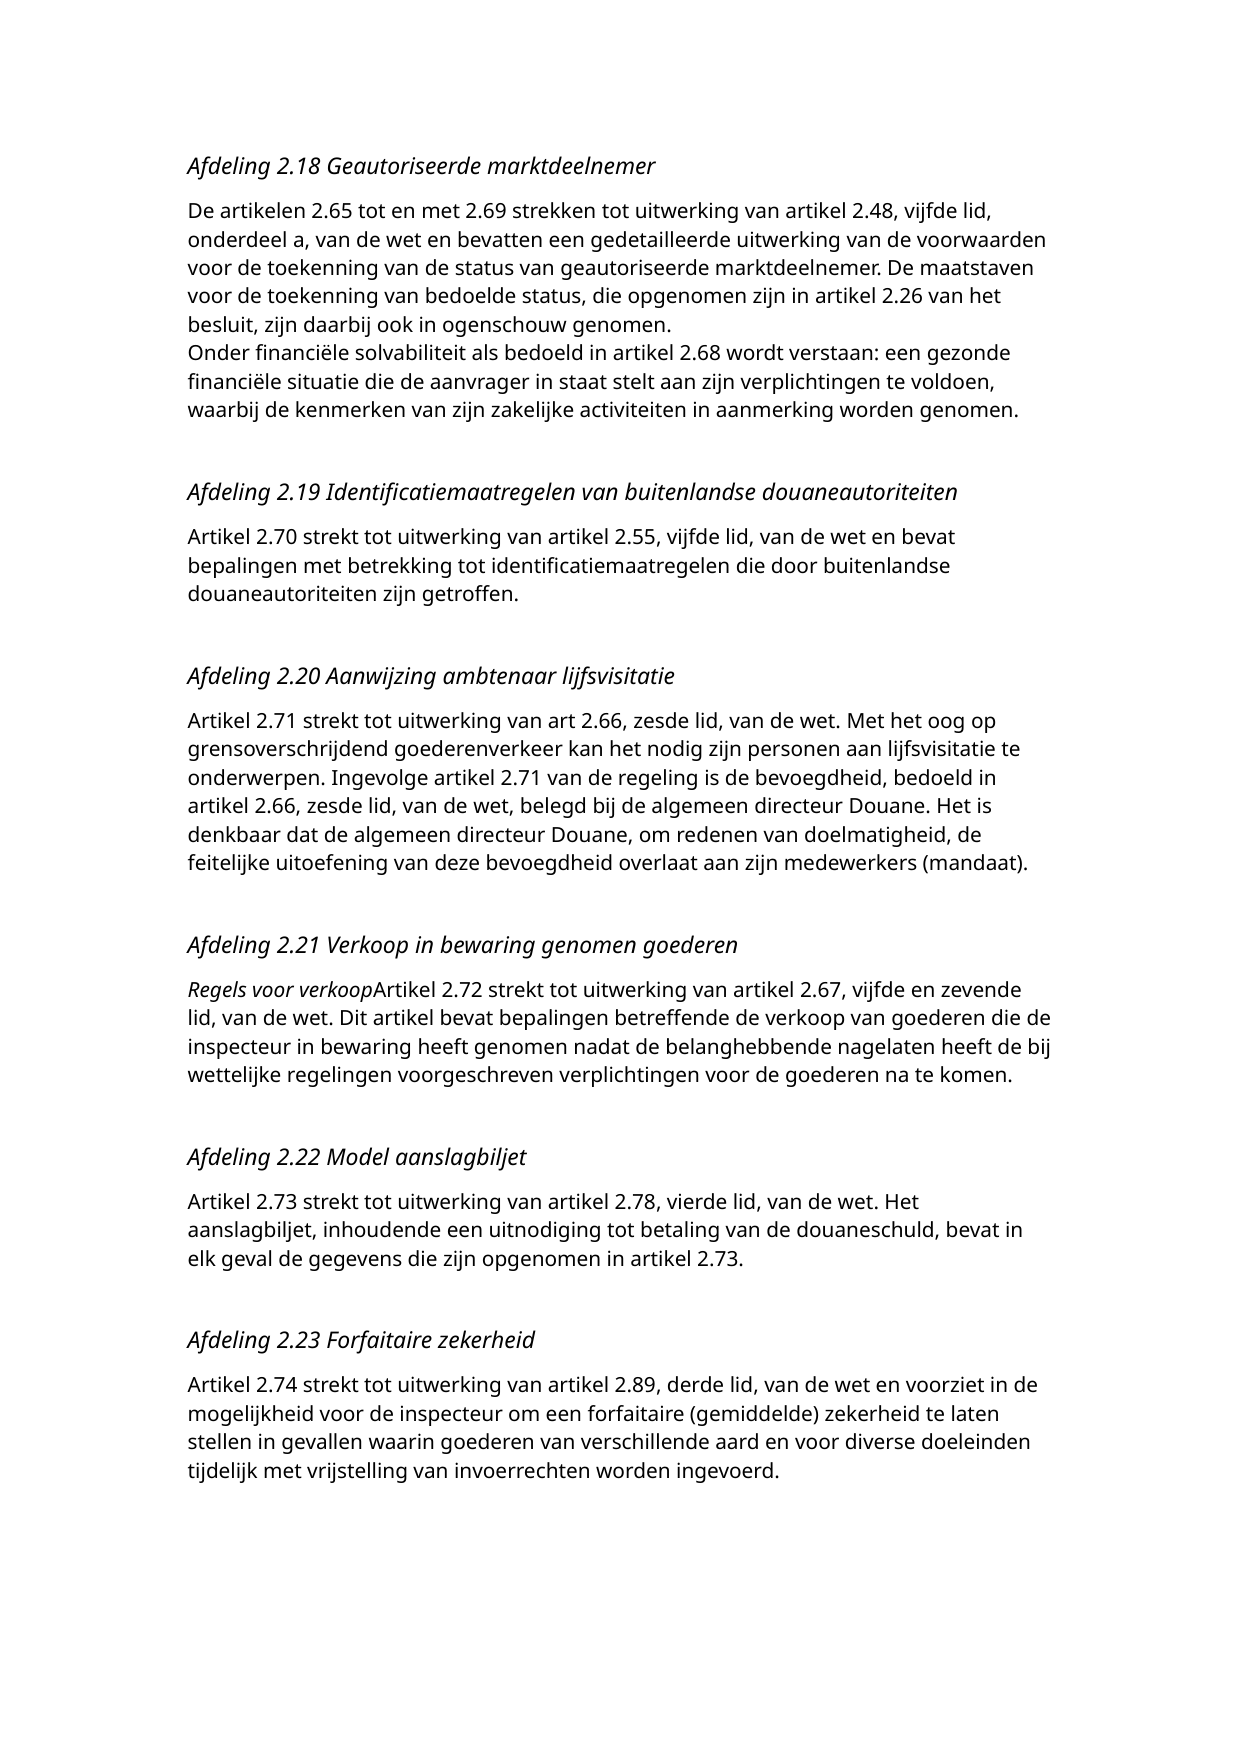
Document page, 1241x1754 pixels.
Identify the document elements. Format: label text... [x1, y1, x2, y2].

text Artikel 2.74 strekt tot uitwerking van artikel 2.89, derde lid, van de wet en voorziet in de mogelijkheid voor de inspecteur om een forfaitaire (gemiddelde) zekerheid te laten stellen in gevallen waarin goederen van verschillende aard en voor diverse doeleinden tijdelijk met vrijstelling van invoerrechten worden ingevoerd. [187, 1370, 1053, 1484]
text Artikel 2.73 strekt tot uitwerking van artikel 2.78, vierde lid, van de wet. Het aanslagbiljet, inhoudende een uitnodiging tot betaling van de douaneschuld, bevat in elk geval de gegevens die zijn opgenomen in artikel 2.73. [187, 1187, 1053, 1272]
text Artikel 2.70 strekt tot uitwerking van artikel 2.55, vijfde lid, van de wet en bevat bepalingen met betrekking tot identificatiemaatregelen die door buitenlandse douaneautoriteiten zijn getroffen. [187, 522, 1053, 608]
subtitle Afdeling 2.19 Identificatiemaatregelen van buitenlandse douaneautoriteiten [187, 476, 1053, 507]
text De artikelen 2.65 tot en met 2.69 strekken tot uitwerking van artikel 2.48, vijfde lid, onderdeel a, van de wet en bevatten een gedetailleerde uitwerking van de voorwaarden voor de toekenning van de status van geautoriseerde marktdeelnemer. De maatstaven voor de toekenning van bedoelde status, die opgenomen zijn in artikel 2.26 van het besluit, zijn daarbij ook in ogenschouw genomen. [187, 196, 1053, 338]
subtitle Afdeling 2.20 Aanwijzing ambtenaar lijfsvisitatie [187, 660, 1053, 691]
subtitle Afdeling 2.21 Verkoop in bewaring genomen goederen [187, 929, 1053, 960]
text Artikel 2.71 strekt tot uitwerking van art 2.66, zesde lid, van de wet. Met het oog op grensoverschrijdend goederenverkeer kan het nodig zijn personen aan lijfsvisitatie te onderwerpen. Ingevolge artikel 2.71 van de regeling is de bevoegdheid, bedoeld in artikel 2.66, zesde lid, van de wet, belegd bij de algemeen directeur Douane. Het is denkbaar dat de algemeen directeur Douane, om redenen van doelmatigheid, de feitelijke uitoefening van deze bevoegdheid overlaat aan zijn medewerkers (mandaat). [187, 706, 1053, 877]
subtitle Afdeling 2.18 Geautoriseerde marktdeelnemer [187, 150, 1053, 181]
text Onder financiële solvabiliteit als bedoeld in artikel 2.68 wordt verstaan: een gezonde financiële situatie die de aanvrager in staat stelt aan zijn verplichtingen te voldoen, waarbij de kenmerken van zijn zakelijke activiteiten in aanmerking worden genomen. [187, 338, 1053, 424]
subtitle Afdeling 2.23 Forfaitaire zekerheid [187, 1324, 1053, 1355]
text Regels voor verkoopArtikel 2.72 strekt tot uitwerking van artikel 2.67, vijfde en zevende lid, van de wet. Dit artikel bevat bepalingen betreffende de verkoop van goederen die de inspecteur in bewaring heeft genomen nadat de belanghebbende nagelaten heeft de bij wettelijke regelingen voorgeschreven verplichtingen voor de goederen na te komen. [187, 975, 1053, 1089]
subtitle Afdeling 2.22 Model aanslagbiljet [187, 1141, 1053, 1172]
